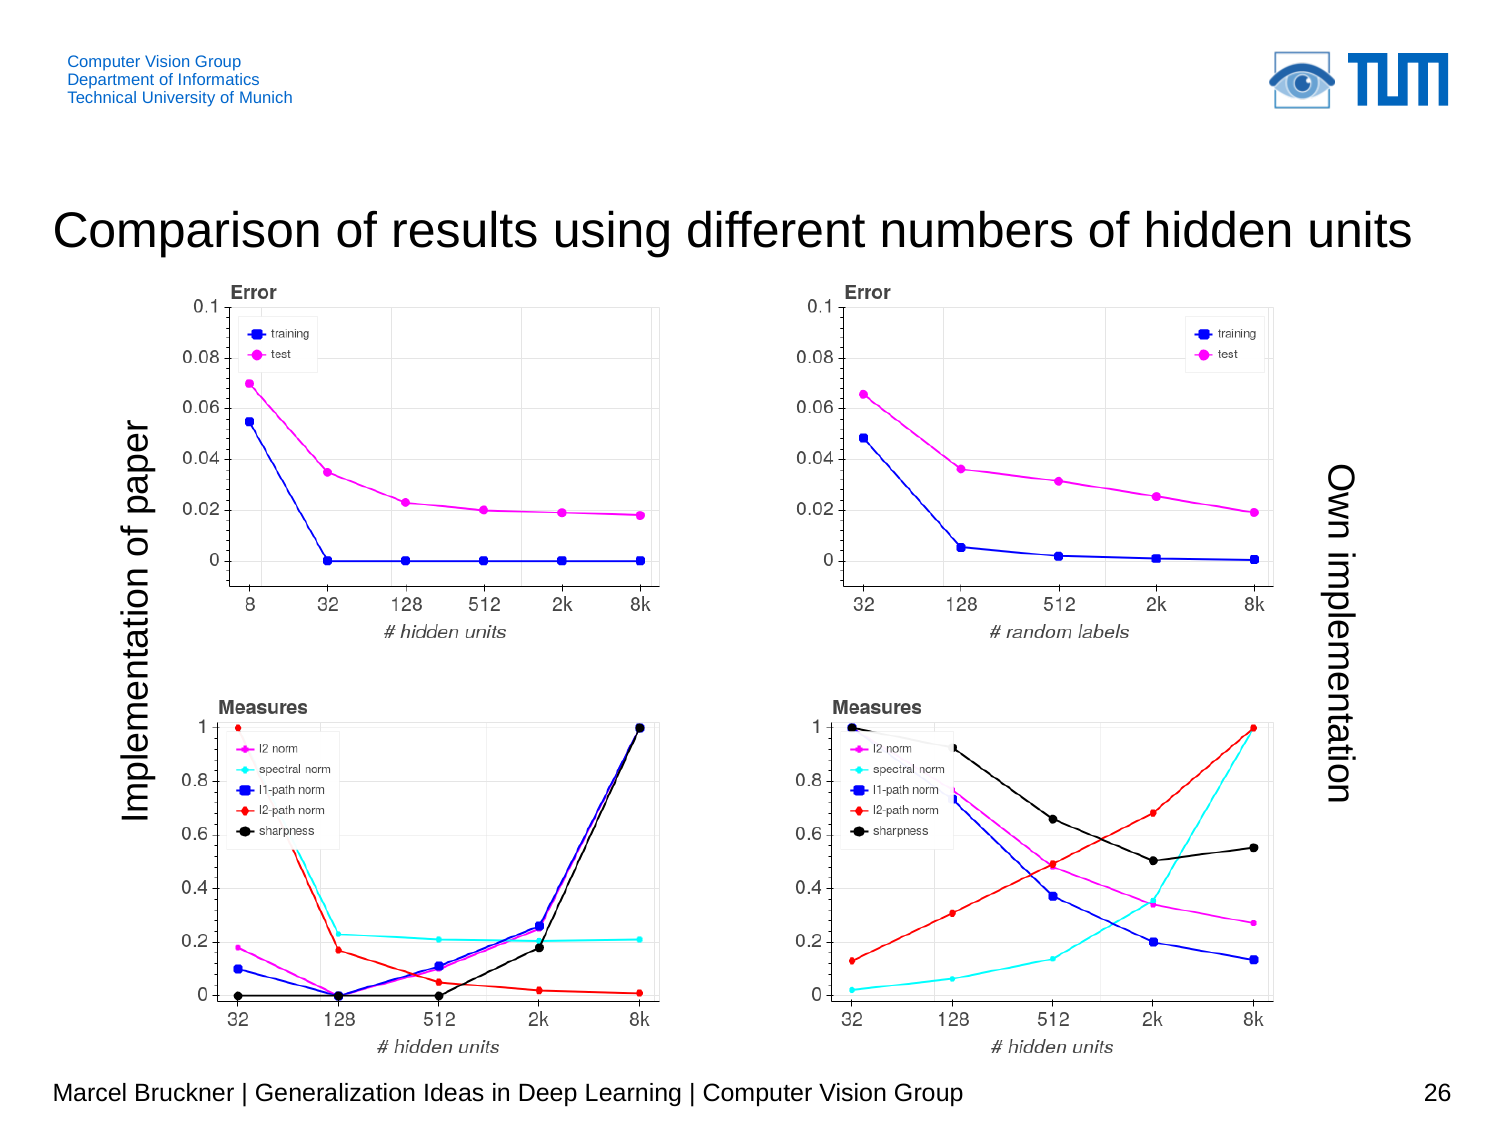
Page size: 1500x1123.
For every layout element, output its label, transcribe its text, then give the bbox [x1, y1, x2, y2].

picture [177, 271, 686, 646]
picture [791, 686, 1300, 1061]
picture [1269, 47, 1335, 113]
picture [177, 686, 686, 1061]
picture [791, 271, 1300, 646]
text_box Own implementation [1311, 448, 1371, 886]
text_box Implementation of paper [106, 401, 166, 839]
title Comparison of results using different numbers of hidden units [52, 200, 1453, 261]
